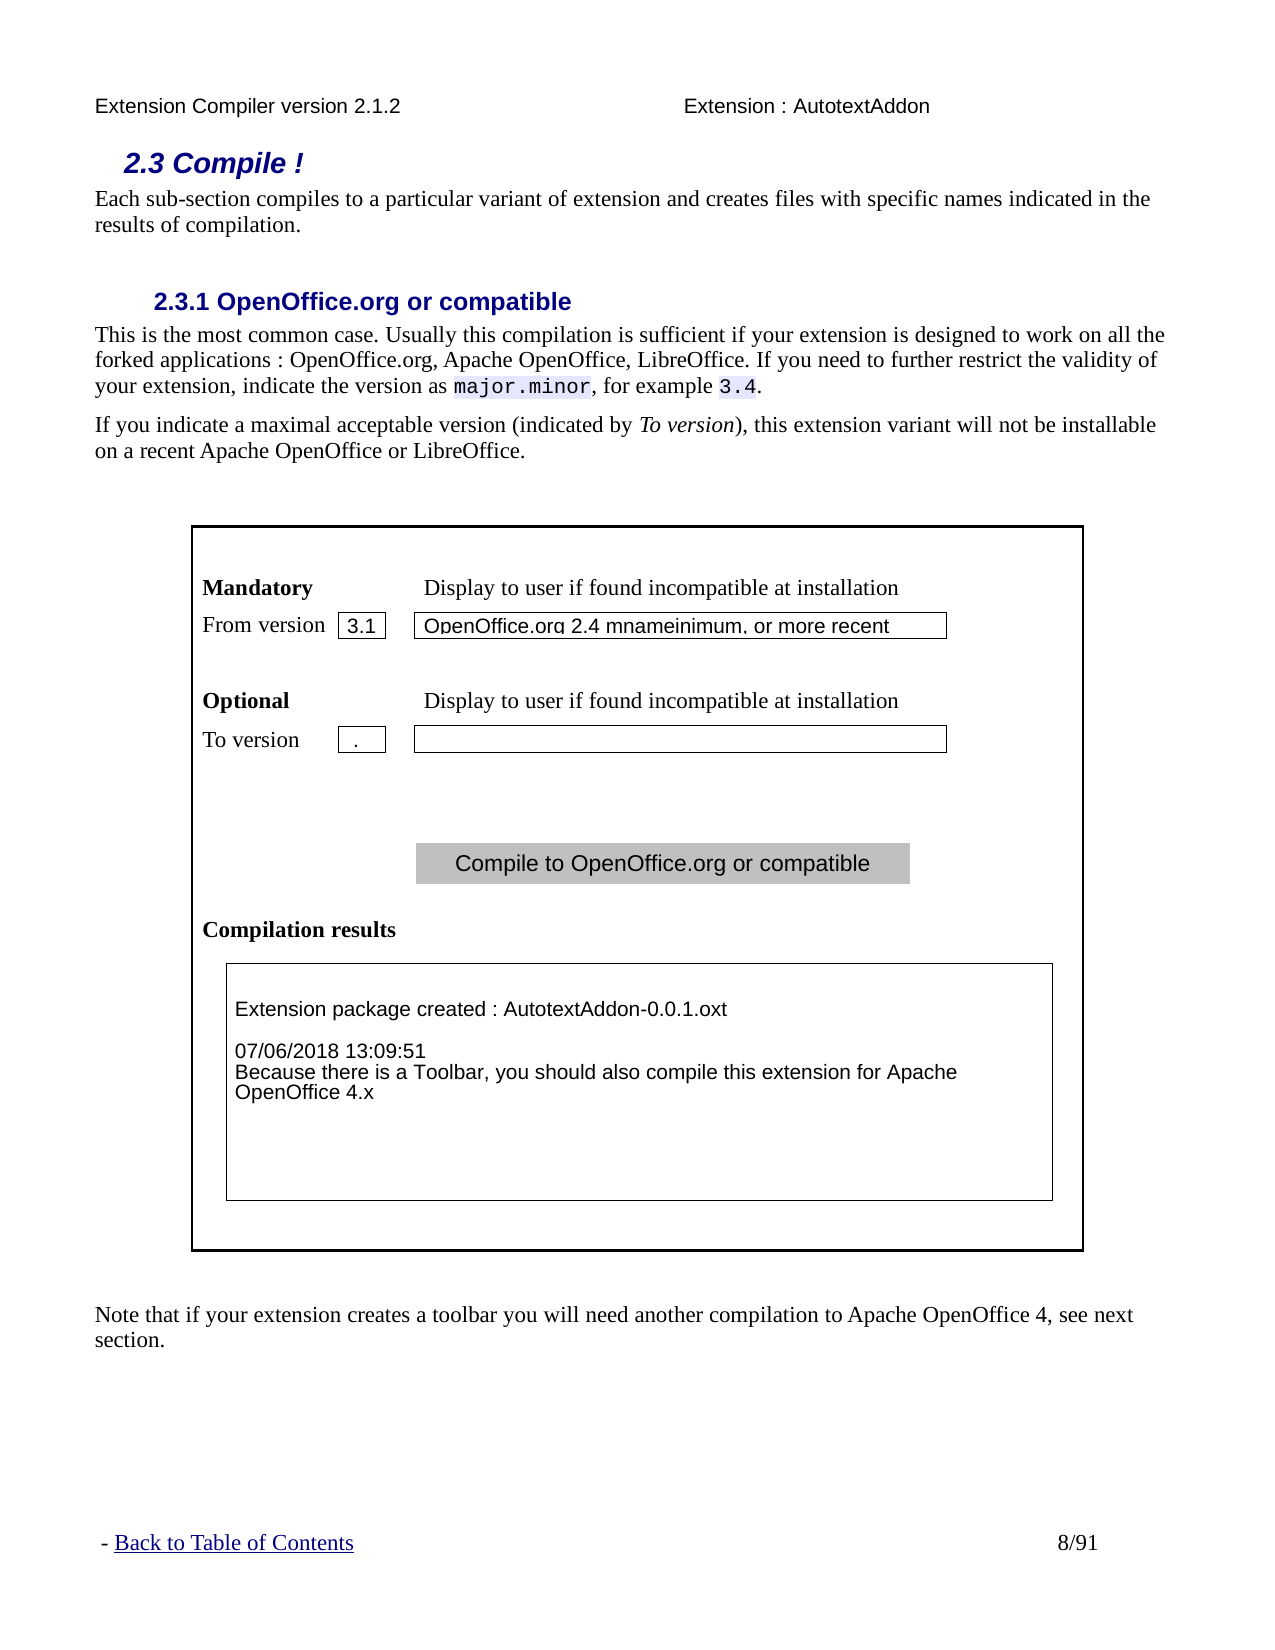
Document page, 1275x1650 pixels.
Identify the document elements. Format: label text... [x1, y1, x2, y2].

text Mandatory Display to user if found incompatible at installation [202, 574, 1073, 600]
text [947, 612, 1073, 638]
text From version [202, 612, 338, 638]
subtitle OpenOffice.org or compatible [153, 287, 1181, 316]
text If you indicate a maximal acceptable version (indicated by To version), this extension variant will not be installable on a recent Apache OpenOffice or LibreOffice. [94, 412, 1181, 463]
text Each sub-section compiles to a particular variant of extension and creates files with specific names indicated in the results of compilation. [94, 186, 1181, 237]
subtitle Compile ! [124, 147, 1181, 180]
text Optional Display to user if found incompatible at installation [202, 688, 1073, 714]
text This is the most common case. Usually this compilation is sufficient if your extension is designed to work on all the forked applications : OpenOffice.org, Apache OpenOffice, LibreOffice. If you need to further restrict the validity of your extension, indicate the version as major.minor, for example 3.4. [94, 321, 1181, 399]
text [386, 726, 414, 752]
text [386, 612, 414, 638]
text Note that if your extension creates a toolbar you will need another compilation to Apache OpenOffice 4, see next section. [94, 1302, 1181, 1353]
text [947, 726, 1073, 752]
text Compilation results [202, 917, 1073, 942]
text To version [202, 726, 338, 752]
